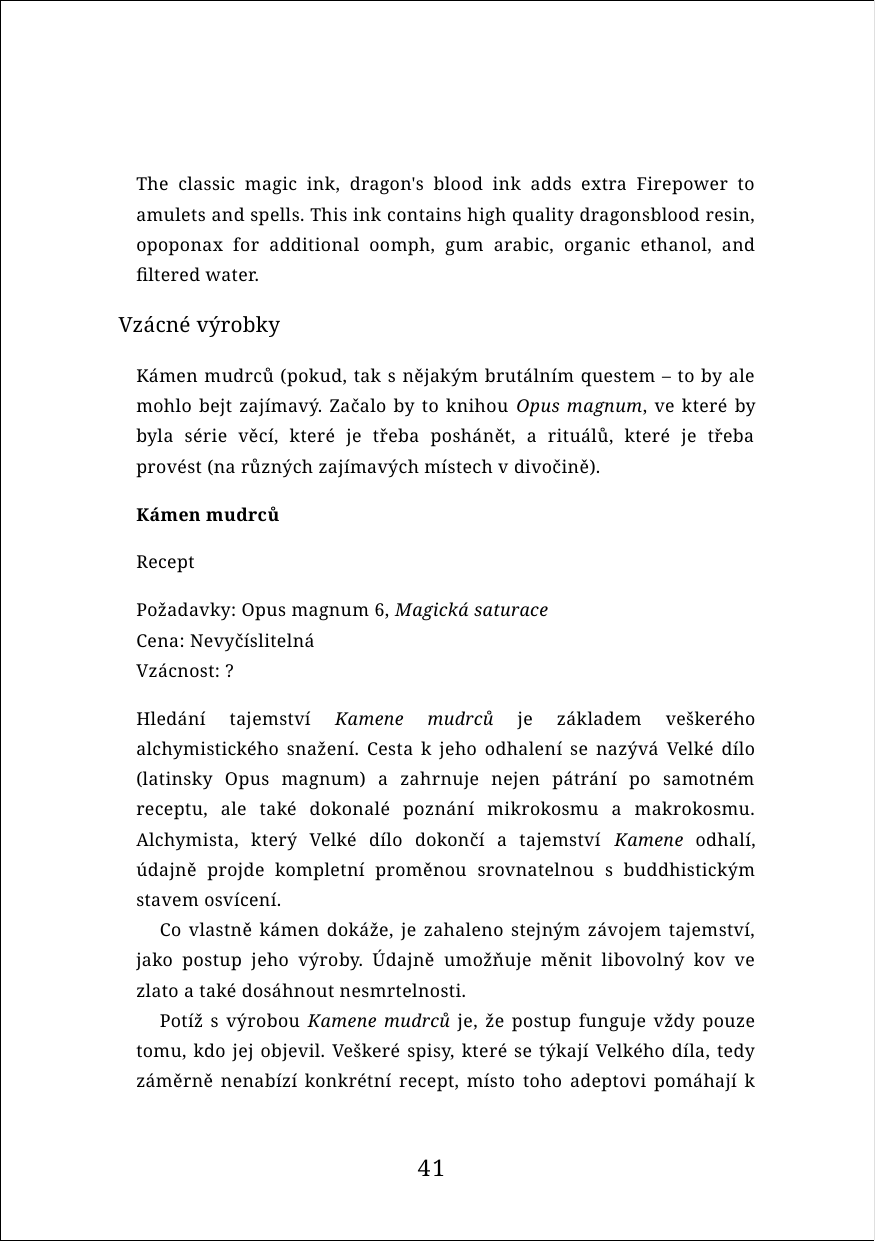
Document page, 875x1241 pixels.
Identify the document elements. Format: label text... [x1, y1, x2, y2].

text Kámen mudrců (pokud, tak s nějakým brutálním questem – to by ale mohlo bejt zajímavý. Začalo by to knihou Opus magnum, ve které by byla série věcí, které je třeba poshánět, a rituálů, které je třeba provést (na různých zajímavých místech v divočině). [136, 363, 756, 478]
text Hledání tajemství Kamene mudrců je základem veškerého alchymistického snažení. Cesta k jeho odhalení se nazývá Velké dílo (latinsky Opus magnum) a zahrnuje nejen pátrání po samotném receptu, ale také dokonalé poznání mikrokosmu a makrokosmu. Alchymista, který Velké dílo dokončí a tajemství Kamene odhalí, údajně projde kompletní proměnou srovnatelnou s buddhistickým stavem osvícení. Co vlastně kámen dokáže, je zahaleno stejným závojem tajemství, jako postup jeho výroby. Údajně umožňuje měnit libovolný kov ve zlato a také dosáhnout nesmrtelnosti. Potíž s výrobou Kamene mudrců je, že postup funguje vždy pouze tomu, kdo jej objevil. Veškeré spisy, které se týkají Velkého díla, tedy záměrně nenabízí konkrétní recept, místo toho adeptovi pomáhají k [136, 706, 756, 1093]
text Vzácné výrobky [118, 310, 756, 339]
text The classic magic ink, dragon's blood ink adds extra Firepower to amulets and spells. This ink contains high quality dragonsblood resin, opoponax for additional oomph, gum arabic, organic ethanol, and filtered water. [136, 172, 756, 287]
text Kámen mudrců [136, 502, 756, 526]
text Požadavky: Opus magnum 6, Magická saturace Cena: Nevyčíslitelná Vzácnost: ? [136, 598, 756, 682]
text Recept [136, 550, 756, 574]
